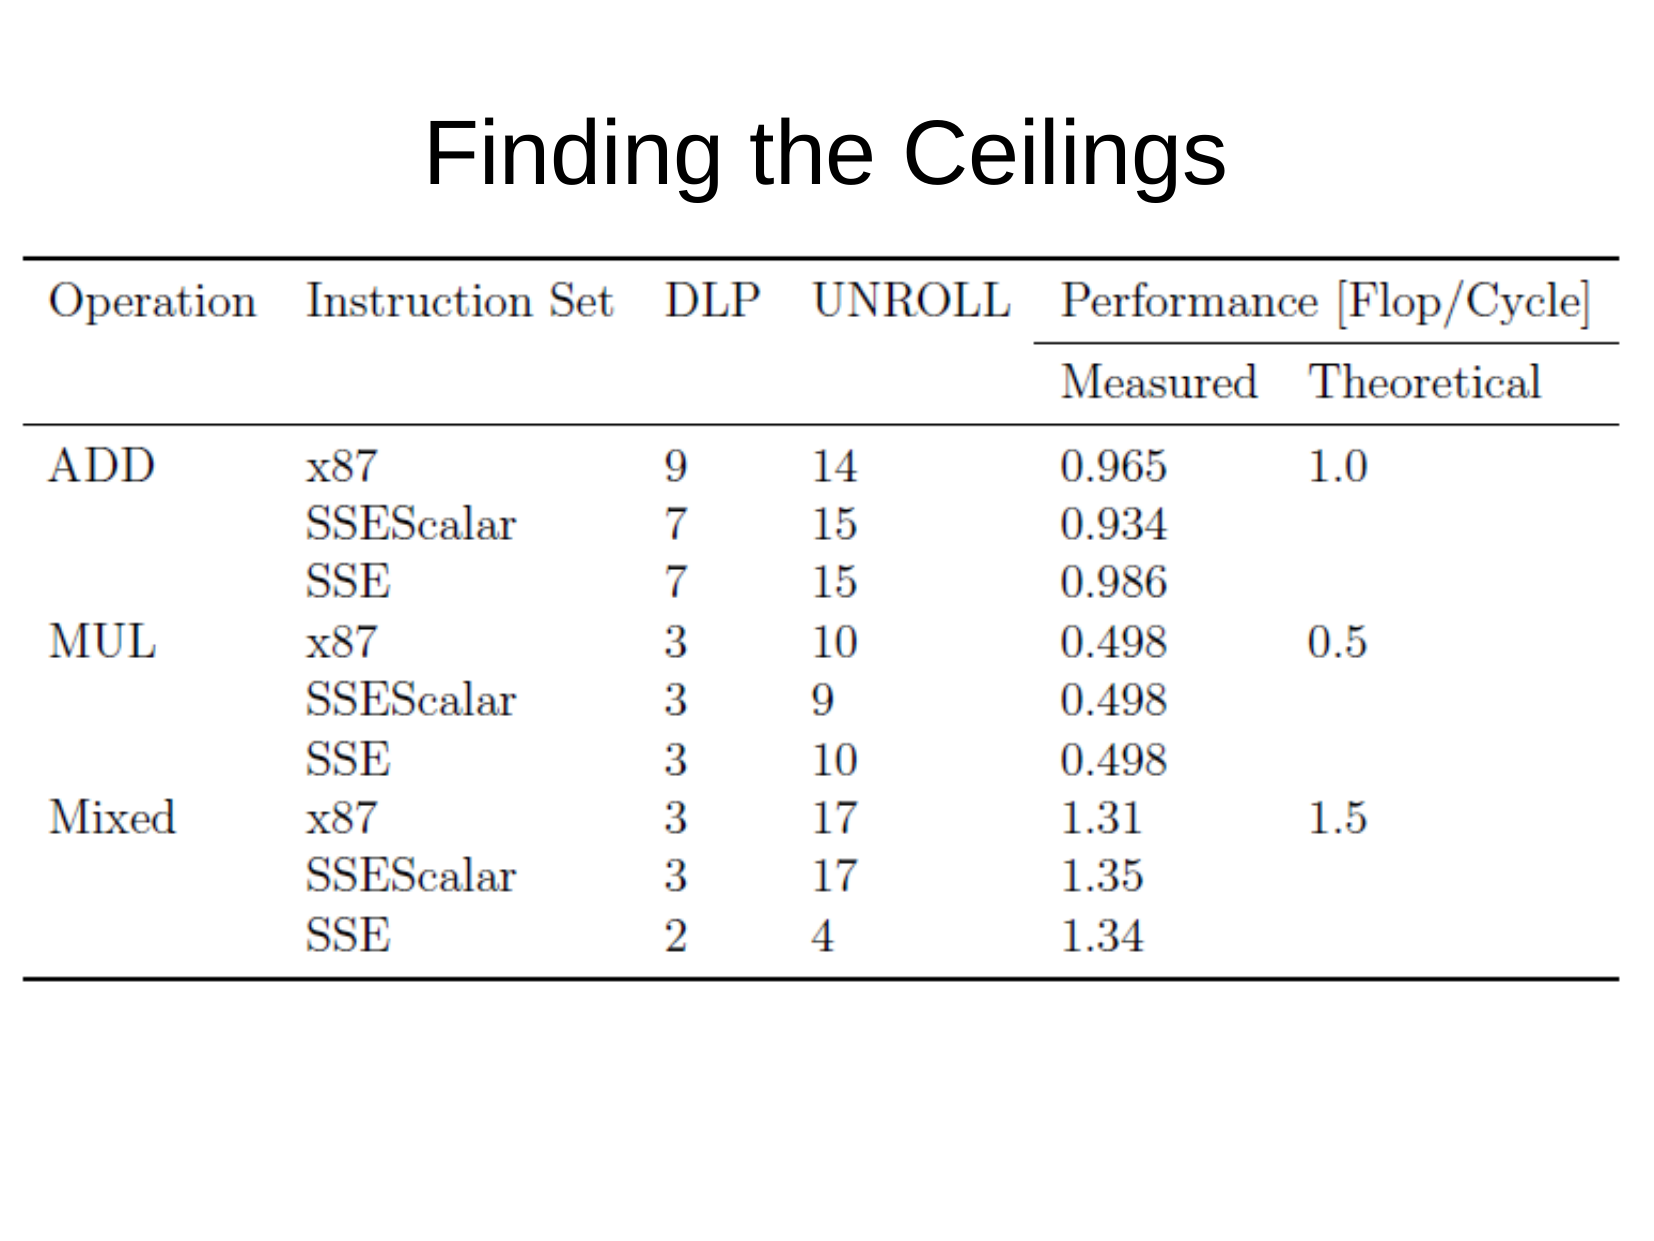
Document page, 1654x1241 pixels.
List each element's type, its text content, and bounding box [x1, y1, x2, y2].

picture [0, 244, 1654, 1014]
title Finding the Ceilings [82, 49, 1571, 257]
